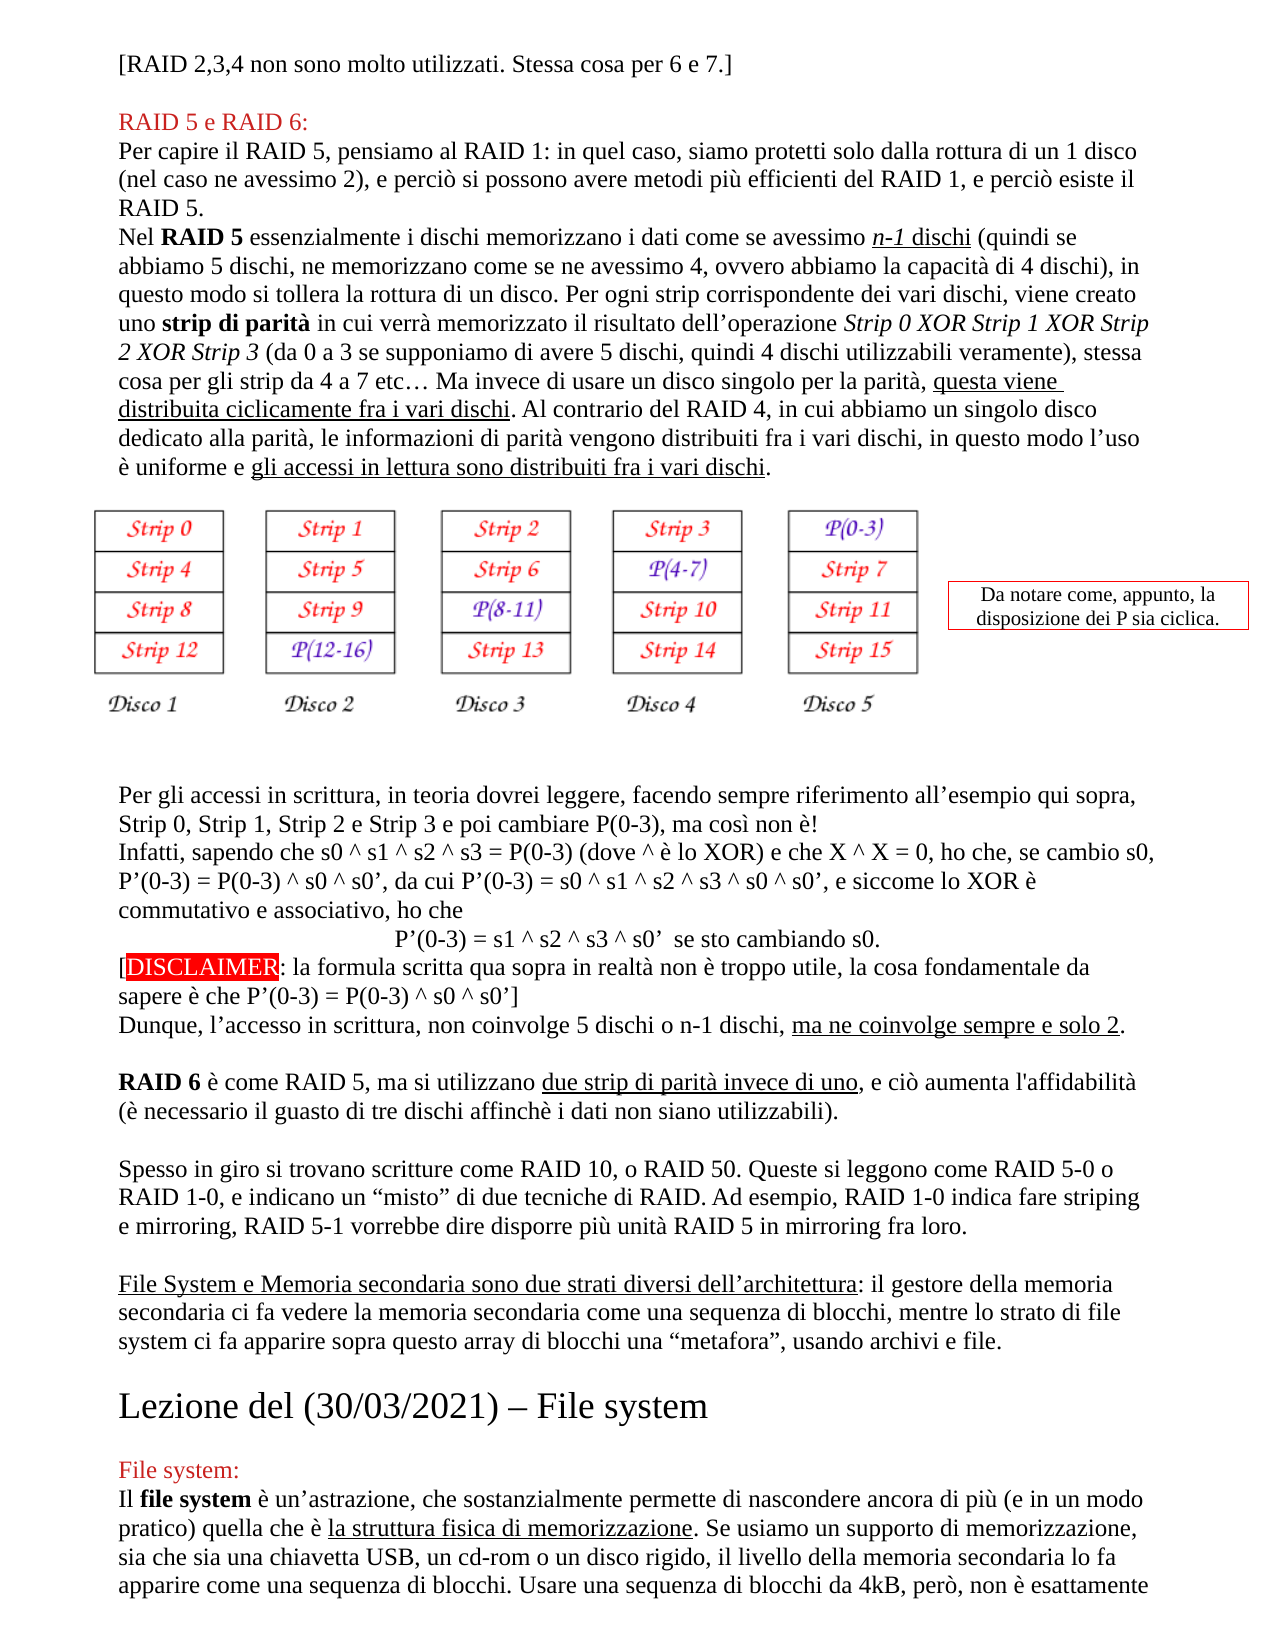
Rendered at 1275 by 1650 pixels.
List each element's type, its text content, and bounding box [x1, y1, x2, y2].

text Lezione del (30/03/2021) – File system [118, 1384, 1157, 1427]
text File System e Memoria secondaria sono due strati diversi dell’architettura: il gestore della memoria secondaria ci fa vedere la memoria secondaria come una sequenza di blocchi, mentre lo strato di file system ci fa apparire sopra questo array di blocchi una “metafora”, usando archivi e file. [118, 1269, 1157, 1355]
text RAID 6 è come RAID 5, ma si utilizzano due strip di parità invece di uno, e ciò aumenta l'affidabilità (è necessario il guasto di tre dischi affinchè i dati non siano utilizzabili). [118, 1067, 1157, 1125]
text Il file system è un’astrazione, che sostanzialmente permette di nascondere ancora di più (e in un modo pratico) quella che è la struttura fisica di memorizzazione. Se usiamo un supporto di memorizzazione, sia che sia una chiavetta USB, un cd-rom o un disco rigido, il livello della memoria secondaria lo fa apparire come una sequenza di blocchi. Usare una sequenza di blocchi da 4kB, però, non è esattamente [118, 1484, 1157, 1599]
text P’(0-3) = P(0-3) ^ s0 ^ s0’, da cui P’(0-3) = s0 ^ s1 ^ s2 ^ s3 ^ s0 ^ s0’, e siccome lo XOR è commutativo e associativo, ho che [118, 866, 1157, 924]
text File system: [118, 1456, 1157, 1484]
text Nel RAID 5 essenzialmente i dischi memorizzano i dati come se avessimo n-1 dischi (quindi se abbiamo 5 dischi, ne memorizzano come se ne avessimo 4, ovvero abbiamo la capacità di 4 dischi), in questo modo si tollera la rottura di un disco. Per ogni strip corrispondente dei vari dischi, viene creato uno strip di parità in cui verrà memorizzato il risultato dell’operazione Strip 0 XOR Strip 1 XOR Strip 2 XOR Strip 3 (da 0 a 3 se supponiamo di avere 5 dischi, quindi 4 dischi utilizzabili veramente), stessa cosa per gli strip da 4 a 7 etc… Ma invece di usare un disco singolo per la parità, questa viene distribuita ciclicamente fra i vari dischi. Al contrario del RAID 4, in cui abbiamo un singolo disco dedicato alla parità, le informazioni di parità vengono distribuiti fra i vari dischi, in questo modo l’uso è uniforme e gli accessi in lettura sono distribuiti fra i vari dischi. [118, 222, 1157, 481]
text RAID 5 e RAID 6: [118, 107, 1157, 136]
text Infatti, sapendo che s0 ^ s1 ^ s2 ^ s3 = P(0-3) (dove ^ è lo XOR) e che X ^ X = 0, ho che, se cambio s0, [118, 837, 1157, 866]
text Spesso in giro si trovano scritture come RAID 10, o RAID 50. Queste si leggono come RAID 5-0 o RAID 1-0, e indicano un “misto” di due tecniche di RAID. Ad esempio, RAID 1-0 indica fare striping e mirroring, RAID 5-1 vorrebbe dire disporre più unità RAID 5 in mirroring fra loro. [118, 1154, 1157, 1240]
text Per capire il RAID 5, pensiamo al RAID 1: in quel caso, siamo protetti solo dalla rottura di un 1 disco (nel caso ne avessimo 2), e perciò si possono avere metodi più efficienti del RAID 1, e perciò esiste il RAID 5. [118, 136, 1157, 222]
text Per gli accessi in scrittura, in teoria dovrei leggere, facendo sempre riferimento all’esempio qui sopra, Strip 0, Strip 1, Strip 2 e Strip 3 e poi cambiare P(0-3), ma così non è! [118, 780, 1157, 837]
text [DISCLAIMER: la formula scritta qua sopra in realtà non è troppo utile, la cosa fondamentale da sapere è che P’(0-3) = P(0-3) ^ s0 ^ s0’] [118, 952, 1157, 1010]
text Dunque, l’accesso in scrittura, non coinvolge 5 dischi o n-1 dischi, ma ne coinvolge sempre e solo 2. [118, 1010, 1157, 1039]
picture [73, 508, 949, 723]
text P’(0-3) = s1 ^ s2 ^ s3 ^ s0’ se sto cambiando s0. [118, 924, 1157, 952]
text [RAID 2,3,4 non sono molto utilizzati. Stessa cosa per 6 e 7.] [118, 49, 1157, 78]
